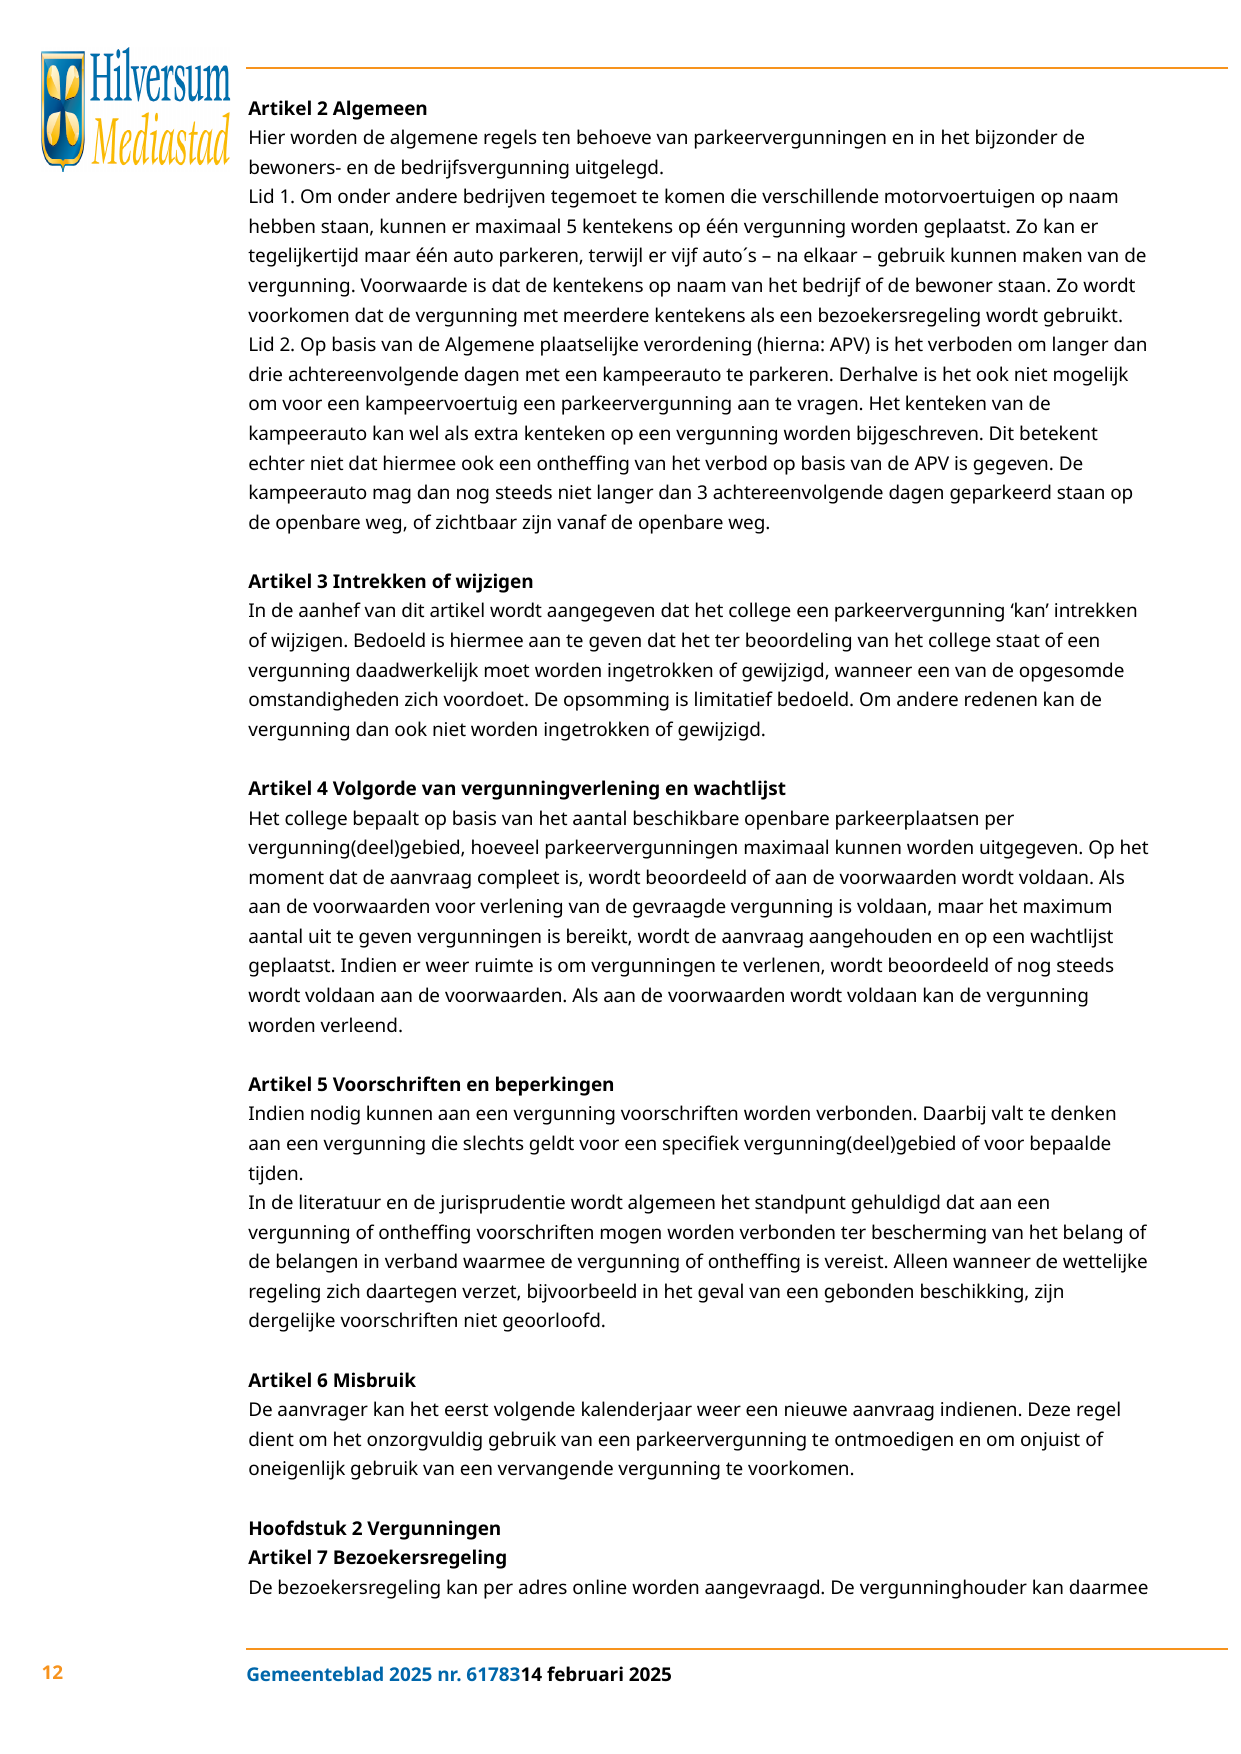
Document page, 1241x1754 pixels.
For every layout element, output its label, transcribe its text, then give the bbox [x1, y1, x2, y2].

text De bezoekersregeling kan per adres online worden aangevraagd. De vergunninghouder kan daarmee [248, 1574, 1152, 1600]
text De aanvrager kan het eerst volgende kalenderjaar weer een nieuwe aanvraag indienen. Deze regel dient om het onzorgvuldig gebruik van een parkeervergunning te ontmoedigen en om onjuist of oneigenlijk gebruik van een vervangende vergunning te voorkomen. [248, 1396, 1152, 1481]
text In de literatuur en de jurisprudentie wordt algemeen het standpunt gehuldigd dat aan een vergunning of ontheffing voorschriften mogen worden verbonden ter bescherming van het belang of de belangen in verband waarmee de vergunning of ontheffing is vereist. Alleen wanneer de wettelijke regeling zich daartegen verzet, bijvoorbeeld in het geval van een gebonden beschikking, zijn dergelijke voorschriften niet geoorloofd. [248, 1189, 1152, 1333]
picture [41, 47, 231, 172]
text In de aanhef van dit artikel wordt aangegeven dat het college een parkeervergunning ‘kan’ intrekken of wijzigen. Bedoeld is hiermee aan te geven dat het ter beoordeling van het college staat of een vergunning daadwerkelijk moet worden ingetrokken of gewijzigd, wanneer een van de opgesomde omstandigheden zich voordoet. De opsomming is limitatief bedoeld. Om andere redenen kan de vergunning dan ook niet worden ingetrokken of gewijzigd. [248, 598, 1152, 742]
text Artikel 5 Voorschriften en beperkingen [248, 1071, 1152, 1097]
text Hier worden de algemene regels ten behoeve van parkeervergunningen en in het bijzonder de bewoners- en de bedrijfsvergunning uitgelegd. [248, 124, 1152, 180]
text Het college bepaalt op basis van het aantal beschikbare openbare parkeerplaatsen per vergunning(deel)gebied, hoeveel parkeervergunningen maximaal kunnen worden uitgegeven. Op het moment dat de aanvraag compleet is, wordt beoordeeld of aan de voorwaarden wordt voldaan. Als aan de voorwaarden voor verlening van de gevraagde vergunning is voldaan, maar het maximum aantal uit te geven vergunningen is bereikt, wordt de aanvraag aangehouden en op een wachtlijst geplaatst. Indien er weer ruimte is om vergunningen te verlenen, wordt beoordeeld of nog steeds wordt voldaan aan de voorwaarden. Als aan de voorwaarden wordt voldaan kan de vergunning worden verleend. [248, 805, 1152, 1038]
text Artikel 2 Algemeen [248, 95, 1152, 121]
text Artikel 3 Intrekken of wijzigen [248, 568, 1152, 594]
text Lid 1. Om onder andere bedrijven tegemoet te komen die verschillende motorvoertuigen op naam hebben staan, kunnen er maximaal 5 kentekens op één vergunning worden geplaatst. Zo kan er tegelijkertijd maar één auto parkeren, terwijl er vijf auto´s – na elkaar – gebruik kunnen maken van de vergunning. Voorwaarde is dat de kentekens op naam van het bedrijf of de bewoner staan. Zo wordt voorkomen dat de vergunning met meerdere kentekens als een bezoekersregeling wordt gebruikt. [248, 183, 1152, 328]
text Artikel 6 Misbruik [248, 1367, 1152, 1393]
text Indien nodig kunnen aan een vergunning voorschriften worden verbonden. Daarbij valt te denken aan een vergunning die slechts geldt voor een specifiek vergunning(deel)gebied of voor bepaalde tijden. [248, 1101, 1152, 1186]
text Artikel 4 Volgorde van vergunningverlening en wachtlijst [248, 775, 1152, 801]
text Hoofdstuk 2 Vergunningen [248, 1515, 1152, 1541]
text Lid 2. Op basis van de Algemene plaatselijke verordening (hierna: APV) is het verboden om langer dan drie achtereenvolgende dagen met een kampeerauto te parkeren. Derhalve is het ook niet mogelijk om voor een kampeervoertuig een parkeervergunning aan te vragen. Het kenteken van de kampeerauto kan wel als extra kenteken op een vergunning worden bijgeschreven. Dit betekent echter niet dat hiermee ook een ontheffing van het verbod op basis van de APV is gegeven. De kampeerauto mag dan nog steeds niet langer dan 3 achtereenvolgende dagen geparkeerd staan op de openbare weg, of zichtbaar zijn vanaf de openbare weg. [248, 331, 1152, 535]
text Artikel 7 Bezoekersregeling [248, 1544, 1152, 1570]
